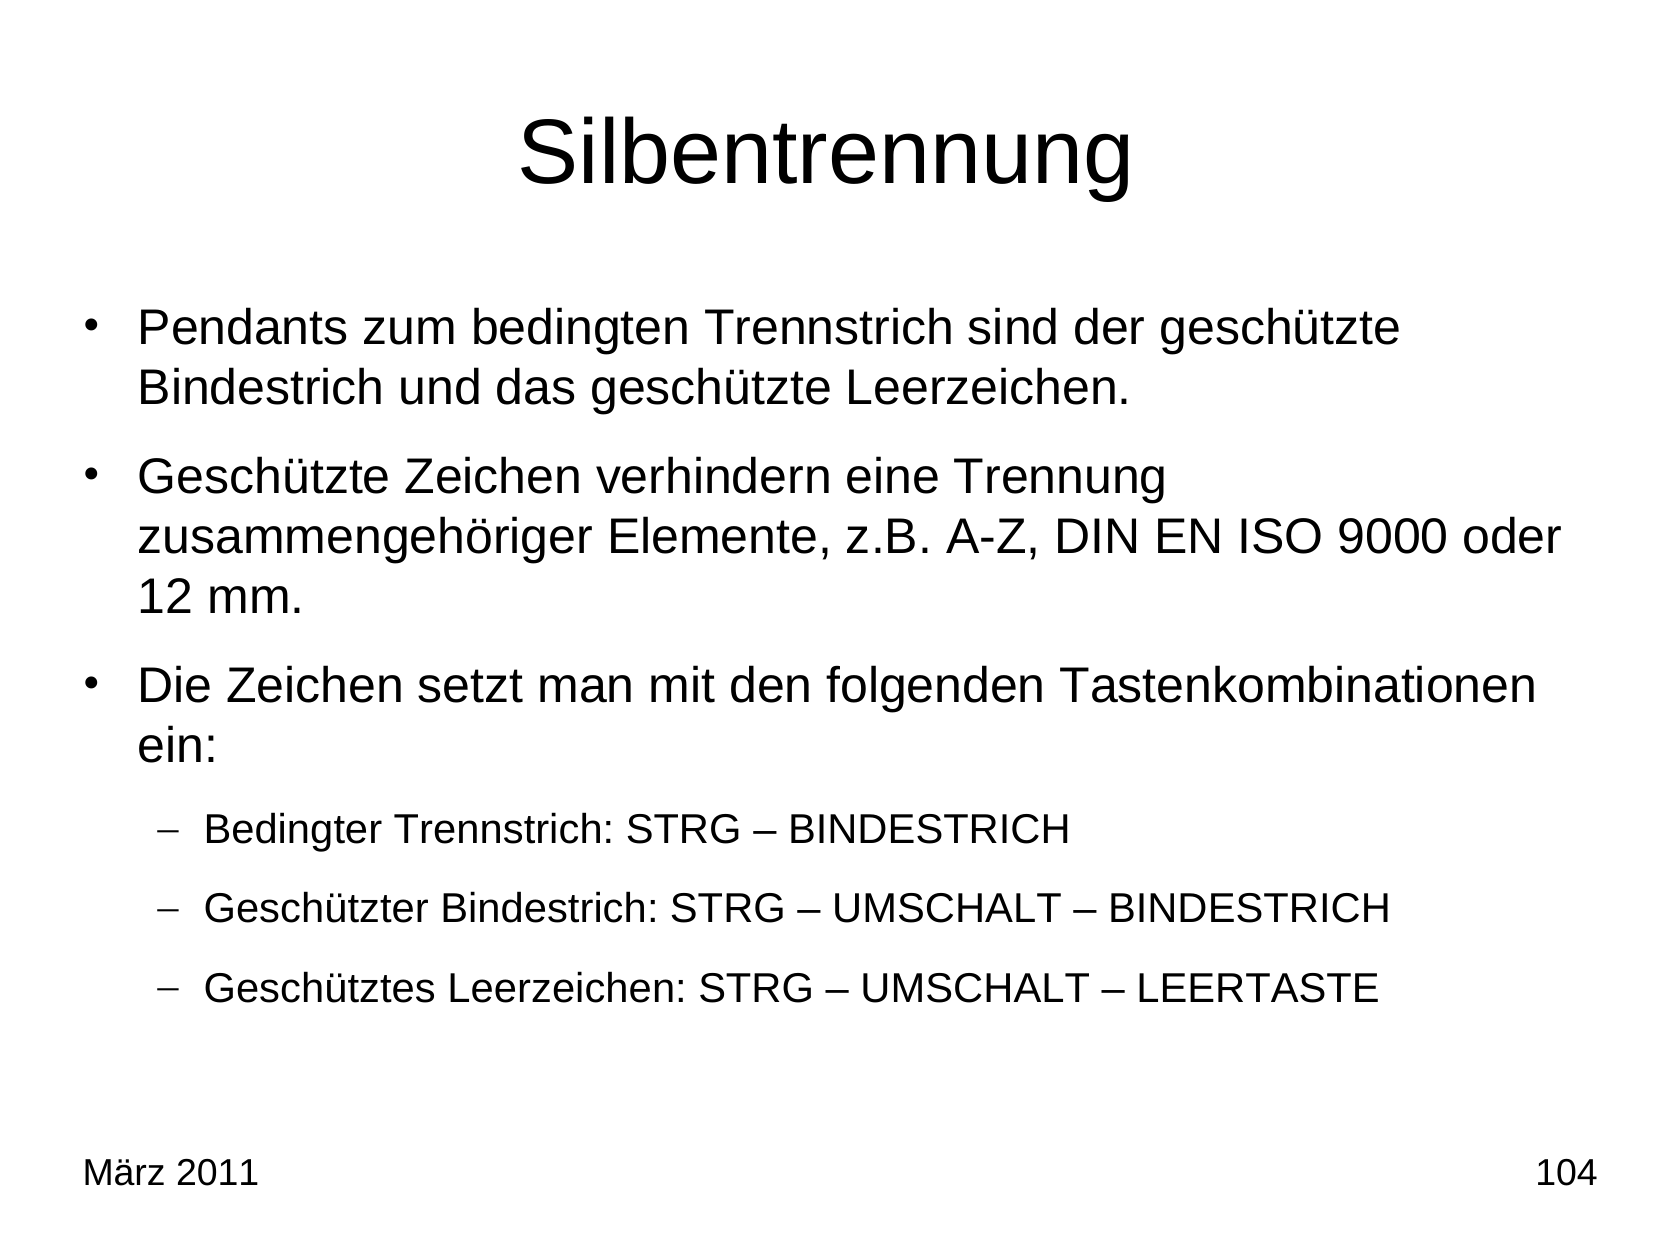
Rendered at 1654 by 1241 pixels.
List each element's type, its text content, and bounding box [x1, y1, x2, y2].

title Silbentrennung [82, 49, 1571, 257]
list Pendants zum bedingten Trennstrich sind der geschützte Bindestrich und das geschützte Leerzeichen. Geschützte Zeichen verhindern eine Trennung zusammengehöriger Elemente, z.B. A-Z, DIN EN ISO 9000 oder 12 mm. Die Zeichen setzt man mit den folgenden Tastenkombinationen ein: Bedingter Trennstrich: STRG – BINDESTRICH Geschützter Bindestrich: STRG – UMSCHALT – BINDESTRICH Geschütztes Leerzeichen: STRG – UMSCHALT – LEERTASTE [82, 290, 1571, 1109]
